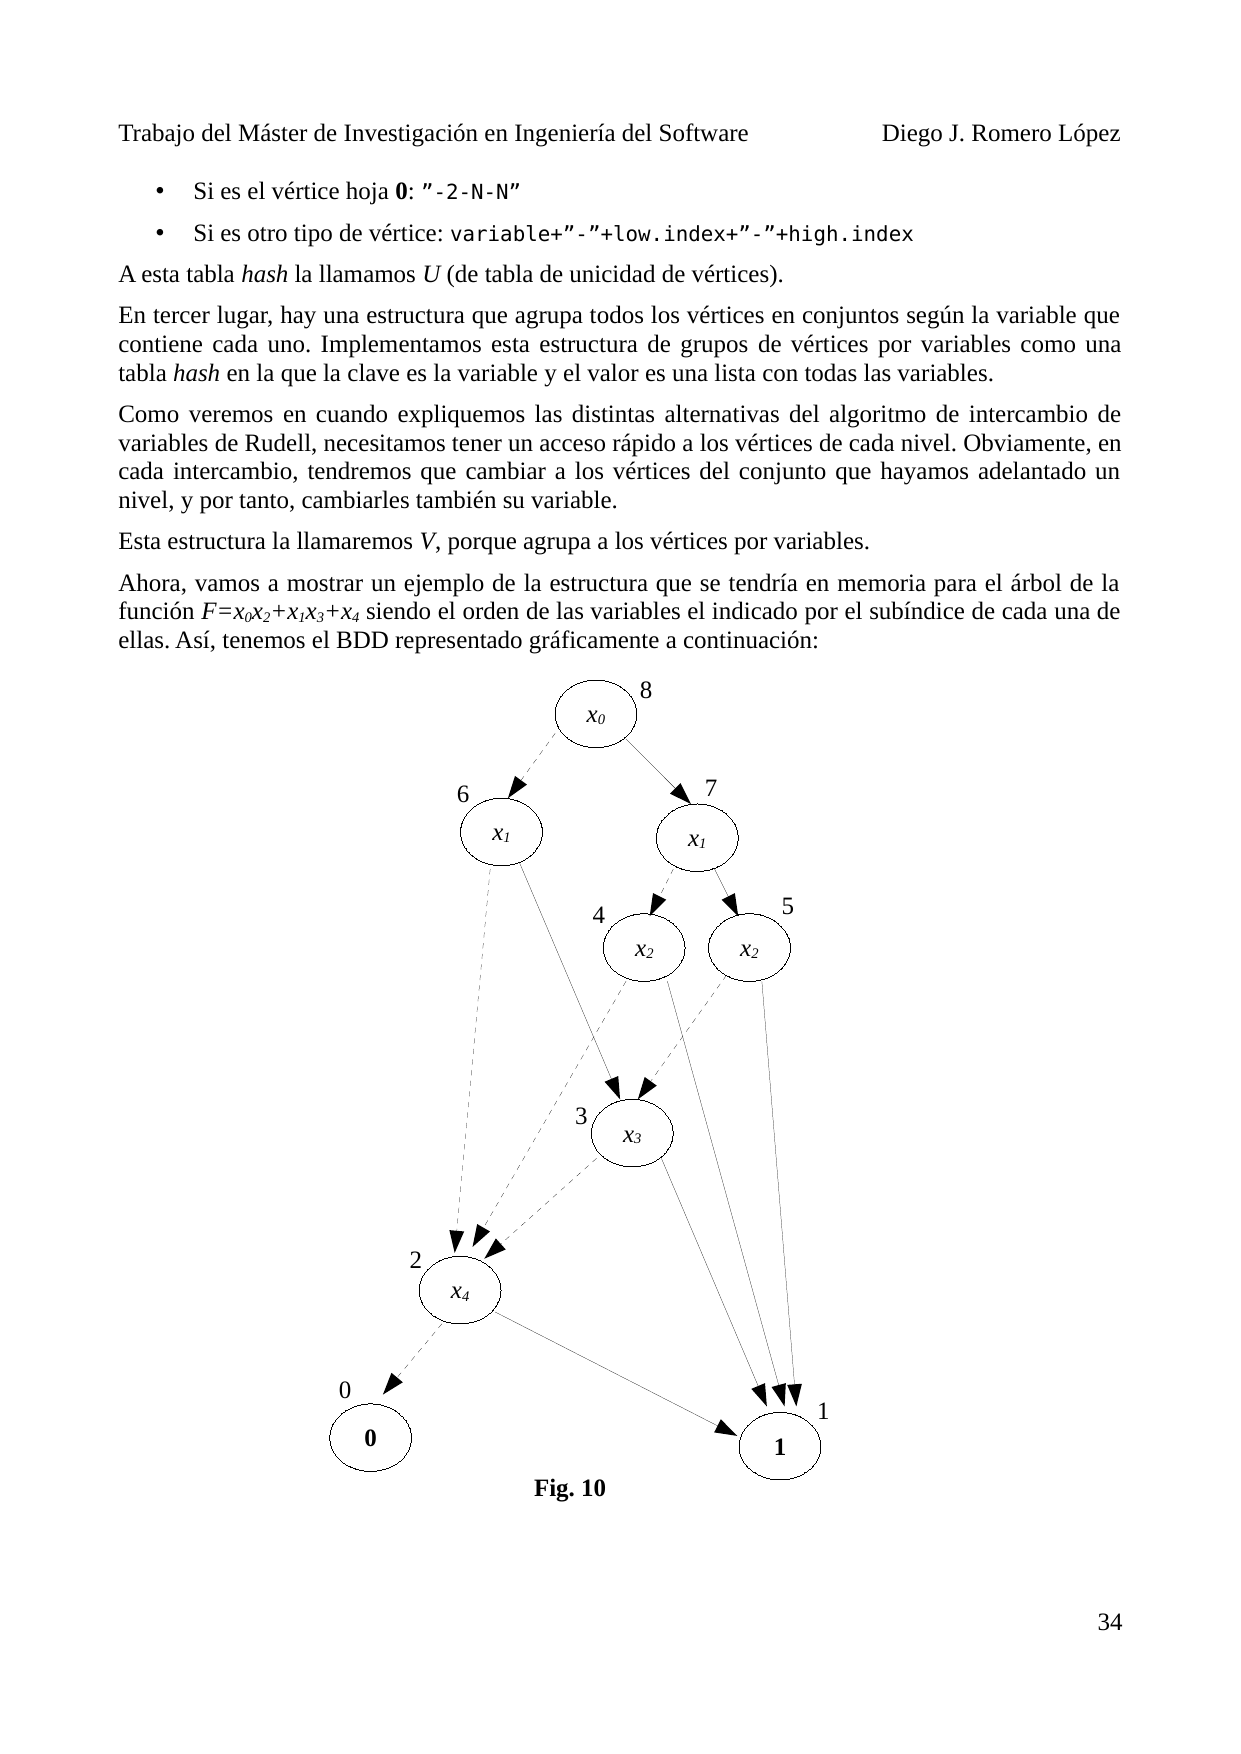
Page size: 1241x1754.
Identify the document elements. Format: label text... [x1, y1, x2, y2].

text A esta tabla hash la llamamos U (de tabla de unicidad de vértices). [118, 259, 1122, 288]
text Ahora, vamos a mostrar un ejemplo de la estructura que se tendría en memoria para el árbol de la función F=x0x2+x1x3+x4 siendo el orden de las variables el indicado por el subíndice de cada una de ellas. Así, tenemos el BDD representado gráficamente a continuación: [118, 568, 1122, 654]
text Esta estructura la llamaremos V, porque agrupa a los vértices por variables. [118, 526, 1122, 555]
text Como veremos en cuando expliquemos las distintas alternativas del algoritmo de intercambio de variables de Rudell, necesitamos tener un acceso rápido a los vértices de cada nivel. Obviamente, en cada intercambio, tendremos que cambiar a los vértices del conjunto que hayamos adelantado un nivel, y por tanto, cambiarles también su variable. [118, 399, 1122, 514]
text En tercer lugar, hay una estructura que agrupa todos los vértices en conjuntos según la variable que contiene cada uno. Implementamos esta estructura de grupos de vértices por variables como una tabla hash en la que la clave es la variable y el valor es una lista con todas las variables. [118, 300, 1122, 386]
list Si es el vértice hoja 0: ”-2-N-N” [156, 176, 1122, 205]
list Si es otro tipo de vértice: variable+”-”+low.index+”-”+high.index [156, 218, 1122, 246]
